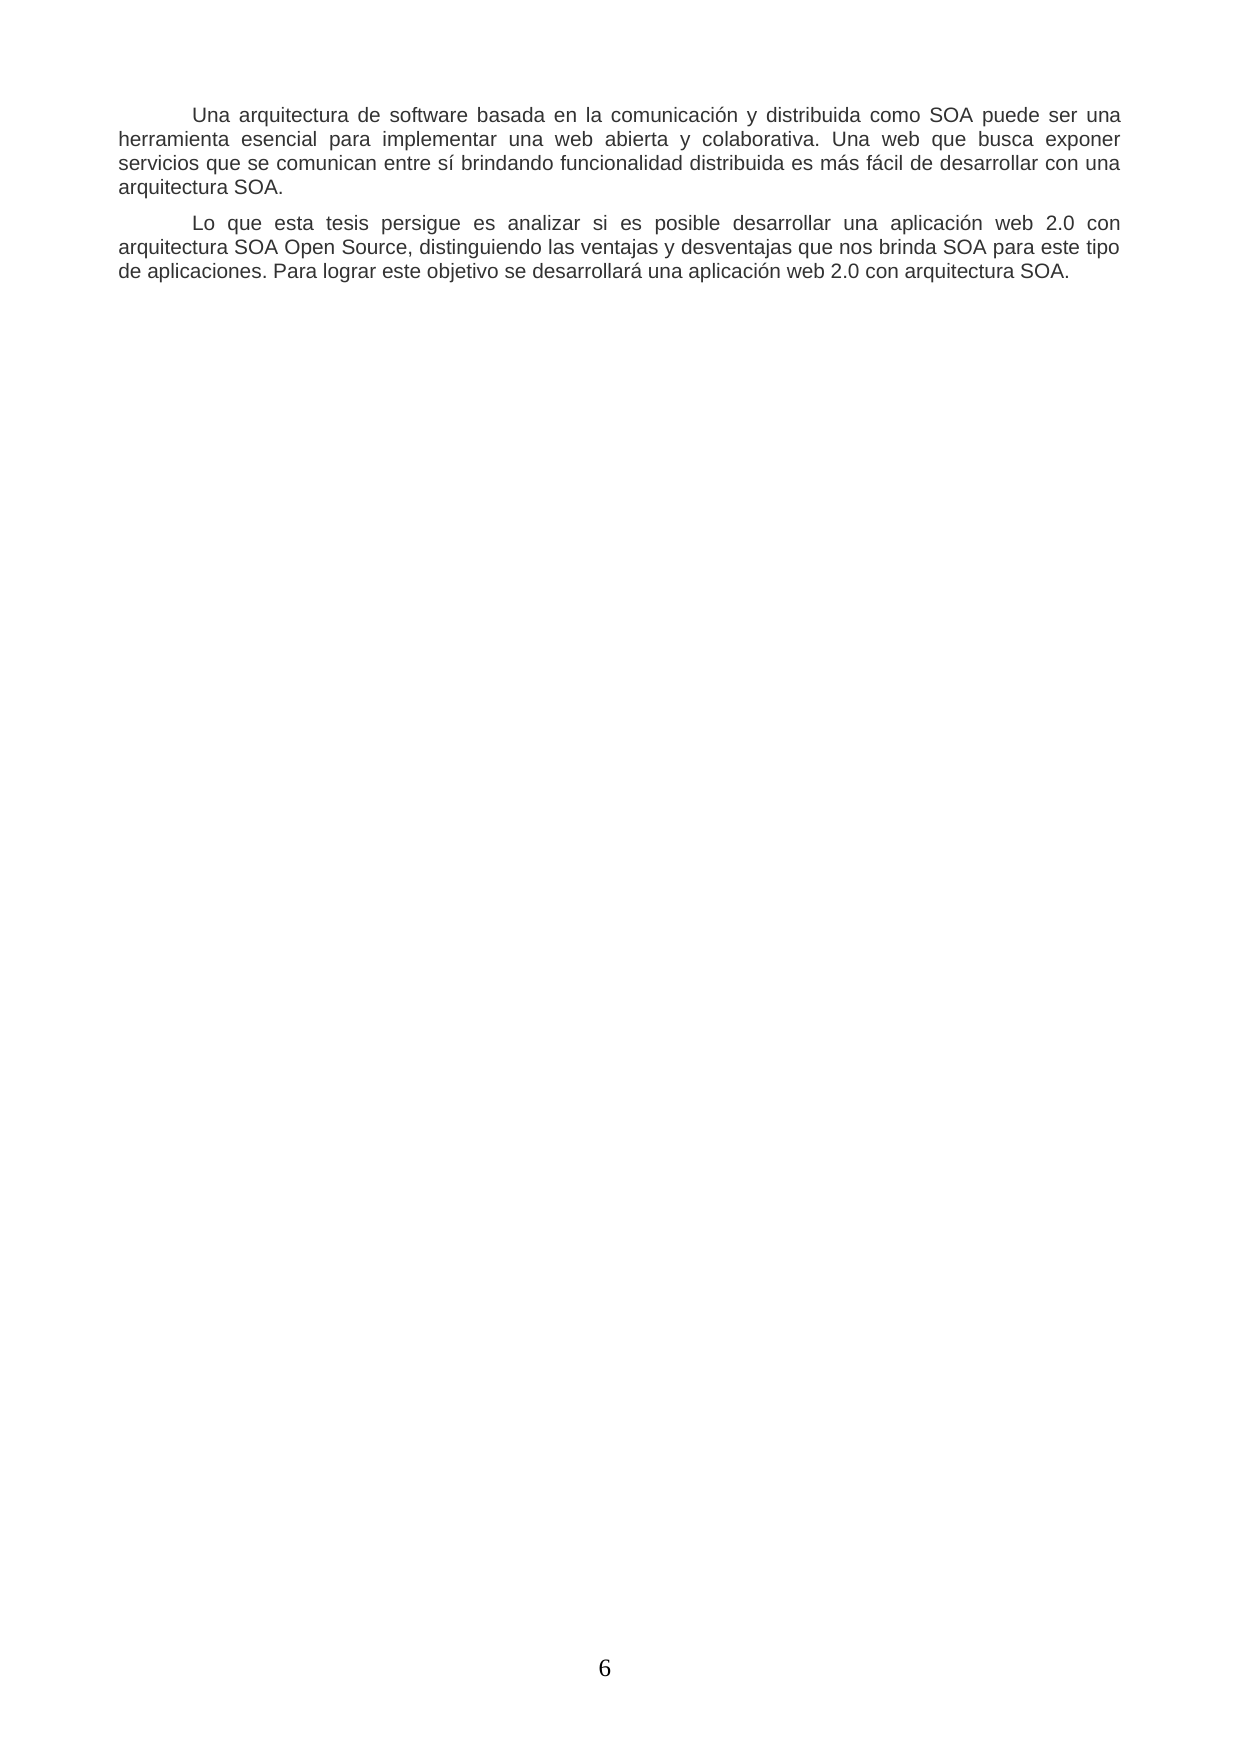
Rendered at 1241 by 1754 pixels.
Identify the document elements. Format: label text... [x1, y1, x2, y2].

text Lo que esta tesis persigue es analizar si es posible desarrollar una aplicación web 2.0 con arquitectura SOA Open Source, distinguiendo las ventajas y desventajas que nos brinda SOA para este tipo de aplicaciones. Para lograr este objetivo se desarrollará una aplicación web 2.0 con arquitectura SOA. [118, 211, 1122, 283]
text Una arquitectura de software basada en la comunicación y distribuida como SOA puede ser una herramienta esencial para implementar una web abierta y colaborativa. Una web que busca exponer servicios que se comunican entre sí brindando funcionalidad distribuida es más fácil de desarrollar con una arquitectura SOA. [118, 103, 1122, 198]
